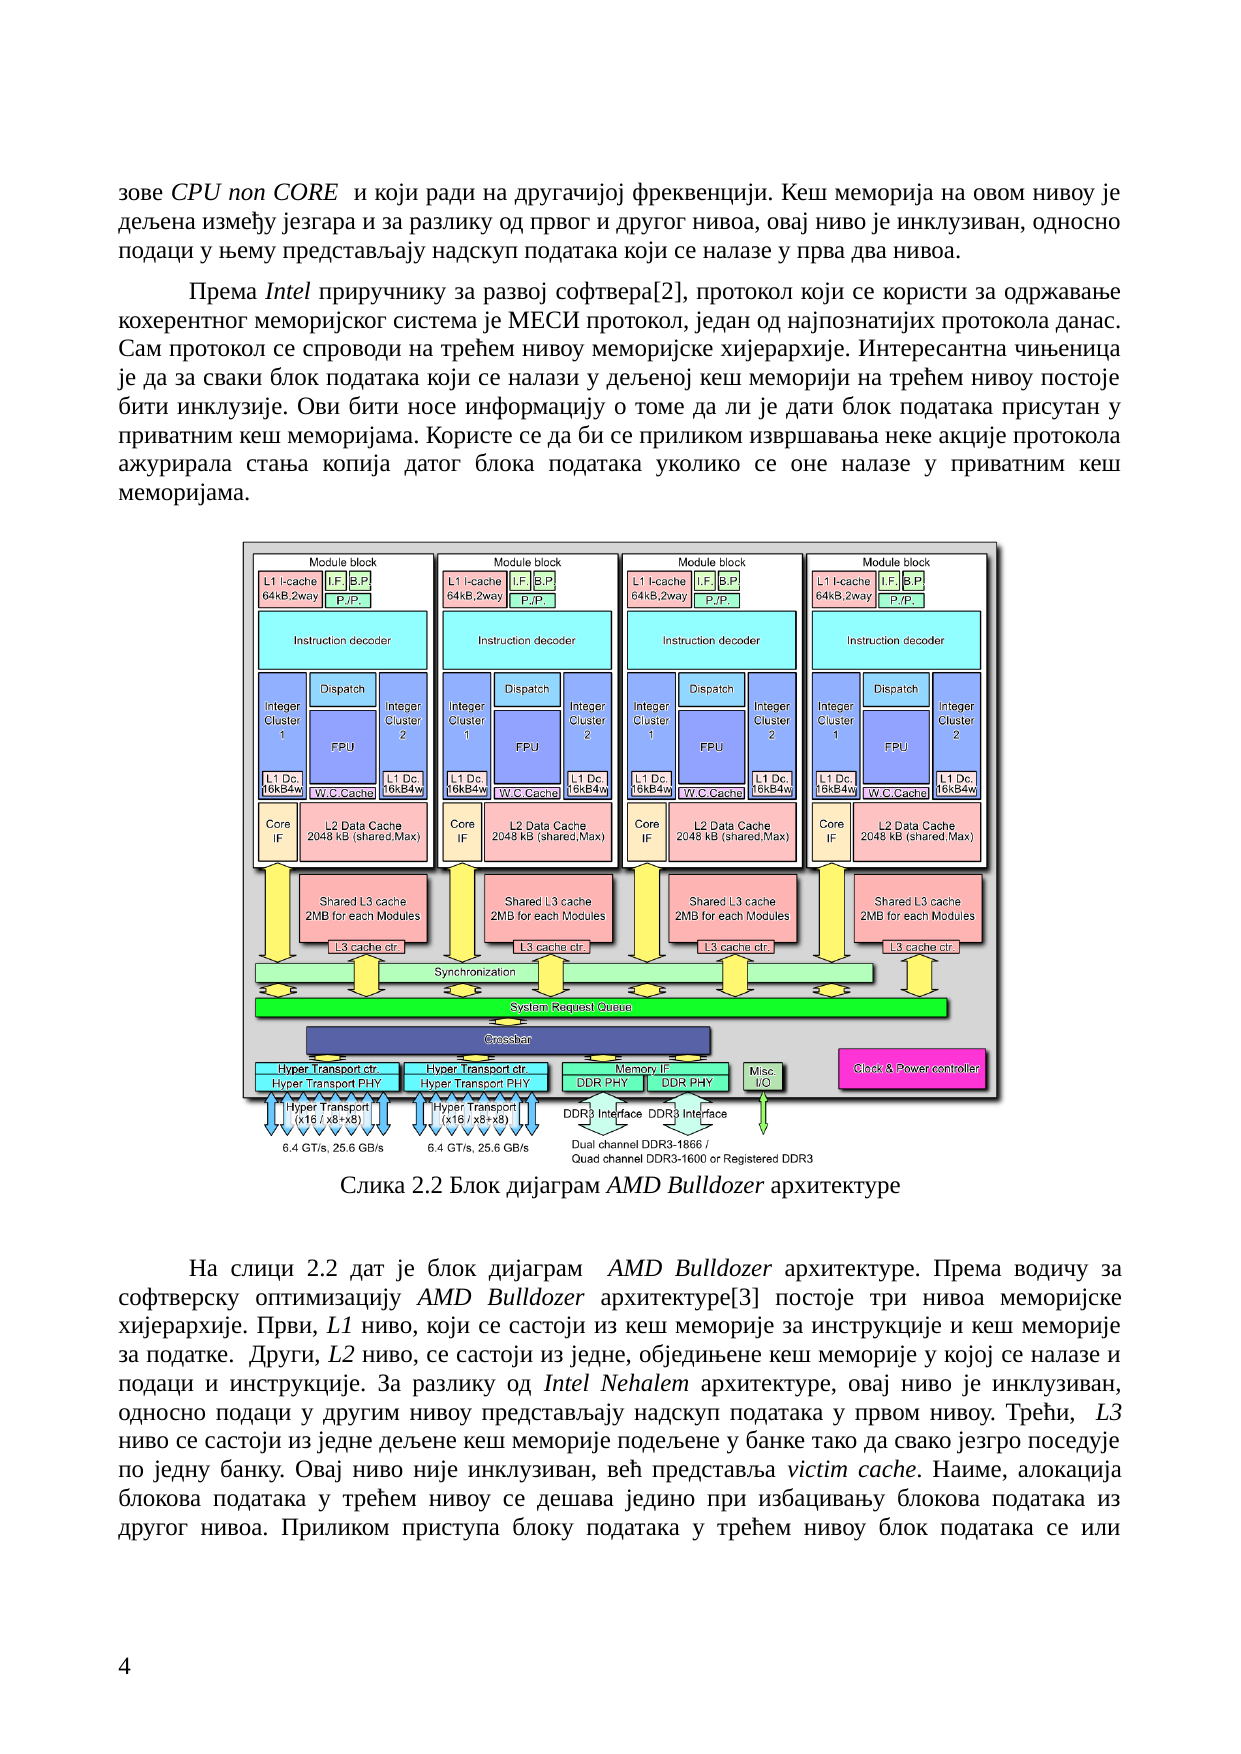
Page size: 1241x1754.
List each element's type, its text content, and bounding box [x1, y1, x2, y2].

text Према Intel приручнику за развој софтвера[2], протокол који се користи за одржавање кохерентног меморијског система је МЕСИ протокол, један од најпознатијих протокола данас. Сам протокол се спроводи на трећем нивоу меморијске хијерархије. Интересантна чињеница је да за сваки блок података који се налази у дељеној кеш меморији на трећем нивоу постоје бити инклузије. Ови бити носе информацију о томе да ли је дати блок података присутан у приватним кеш меморијама. Користе се да би се приликом извршавања неке акције протокола ажурирала стања копија датог блока података уколико се оне налазе у приватним кеш меморијама. [118, 276, 1122, 506]
text Слика 2.2 Блок дијаграм AMD Bulldozer архитектуре [232, 1171, 1008, 1199]
picture [232, 531, 1008, 1171]
text зове CPU non CORE и који ради на другачијој фреквенцији. Кеш меморија на овом нивоу је дељена између језгара и за разлику од првог и другог нивоа, овај ниво је инклузиван, односно подаци у њему представљају надскуп података који се налазе у прва два нивоа. [118, 177, 1122, 263]
text На слици 2.2 дат је блок дијаграм AMD Bulldozer архитектуре. Према водичу за софтверску оптимизацију AMD Bulldozer архитектуре[3] постоје три нивоа меморијске хијерархије. Први, L1 ниво, који се састоји из кеш меморије за инструкције и кеш меморије за податке. Други, L2 ниво, се састоји из једне, обједињене кеш меморије у којој се налазе и подаци и инструкције. За разлику од Intel Nehalem архитектуре, овај ниво је инклузиван, односно подаци у другим нивоу представљају надскуп података у првом нивоу. Трећи, L3 ниво се састоји из једне дељене кеш меморије подељене у банке тако да свако језгро поседује по једну банку. Овај ниво није инклузиван, већ представља victim cache. Наиме, алокација блокова података у трећем нивоу се дешава једино при избацивању блокова података из другог нивоа. Приликом приступа блоку података у трећем нивоу блок података се или [118, 1253, 1122, 1541]
